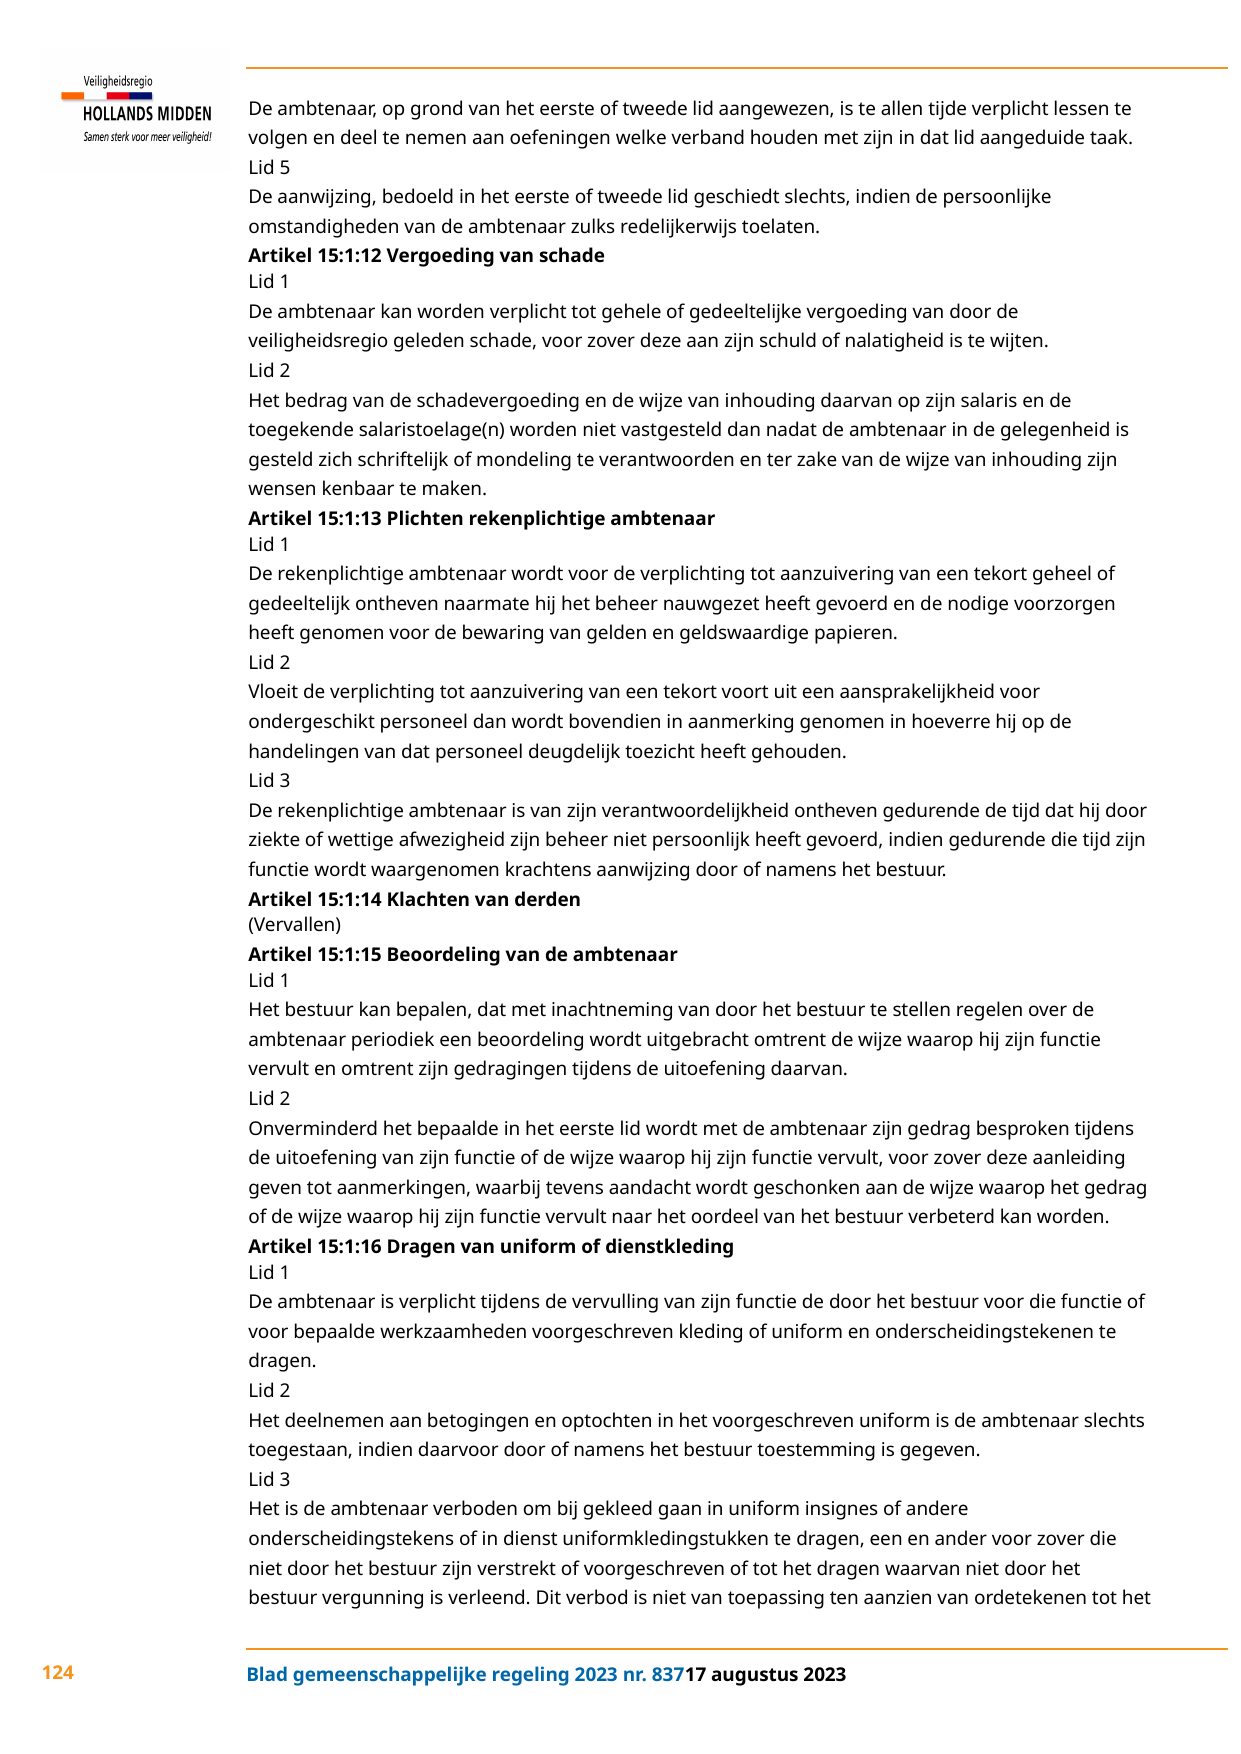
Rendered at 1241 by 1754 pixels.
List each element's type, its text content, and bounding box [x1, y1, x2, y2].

text De ambtenaar is verplicht tijdens de vervulling van zijn functie de door het bestuur voor die functie of voor bepaalde werkzaamheden voorgeschreven kleding of uniform en onderscheidingstekenen te dragen. [248, 1288, 1152, 1373]
text Artikel 15:1:16 Dragen van uniform of dienstkleding [248, 1233, 1152, 1259]
text Lid 2 [248, 649, 1152, 675]
text Artikel 15:1:12 Vergoeding van schade [248, 243, 1152, 268]
text Het bedrag van de schadevergoeding en de wijze van inhouding daarvan op zijn salaris en de toegekende salaristoelage(n) worden niet vastgesteld dan nadat de ambtenaar in de gelegenheid is gesteld zich schriftelijk of mondeling te verantwoorden en ter zake van de wijze van inhouding zijn wensen kenbaar te maken. [248, 387, 1152, 501]
text De ambtenaar, op grond van het eerste of tweede lid aangewezen, is te allen tijde verplicht lessen te volgen en deel te nemen aan oefeningen welke verband houden met zijn in dat lid aangeduide taak. [248, 95, 1152, 150]
text Lid 1 [248, 967, 1152, 993]
text Lid 3 [248, 767, 1152, 793]
text Lid 1 [248, 531, 1152, 557]
text Het deelnemen aan betogingen en optochten in het voorgeschreven uniform is de ambtenaar slechts toegestaan, indien daarvoor door of namens het bestuur toestemming is gegeven. [248, 1407, 1152, 1462]
text Artikel 15:1:15 Beoordeling van de ambtenaar [248, 941, 1152, 967]
text Lid 2 [248, 1085, 1152, 1111]
text De rekenplichtige ambtenaar is van zijn verantwoordelijkheid ontheven gedurende de tijd dat hij door ziekte of wettige afwezigheid zijn beheer niet persoonlijk heeft gevoerd, indien gedurende die tijd zijn functie wordt waargenomen krachtens aanwijzing door of namens het bestuur. [248, 797, 1152, 882]
text Het bestuur kan bepalen, dat met inachtneming van door het bestuur te stellen regelen over de ambtenaar periodiek een beoordeling wordt uitgebracht omtrent de wijze waarop hij zijn functie vervult en omtrent zijn gedragingen tijdens de uitoefening daarvan. [248, 996, 1152, 1081]
picture [41, 47, 231, 172]
text Het is de ambtenaar verboden om bij gekleed gaan in uniform insignes of andere onderscheidingstekens of in dienst uniformkledingstukken te dragen, een en ander voor zover die niet door het bestuur zijn verstrekt of voorgeschreven of tot het dragen waarvan niet door het bestuur vergunning is verleend. Dit verbod is niet van toepassing ten aanzien van ordetekenen tot het [248, 1496, 1152, 1610]
text Lid 3 [248, 1466, 1152, 1492]
text De ambtenaar kan worden verplicht tot gehele of gedeeltelijke vergoeding van door de veiligheidsregio geleden schade, voor zover deze aan zijn schuld of nalatigheid is te wijten. [248, 298, 1152, 353]
text Lid 1 [248, 268, 1152, 294]
text De rekenplichtige ambtenaar wordt voor de verplichting tot aanzuivering van een tekort geheel of gedeeltelijk ontheven naarmate hij het beheer nauwgezet heeft gevoerd en de nodige voorzorgen heeft genomen voor de bewaring van gelden en geldswaardige papieren. [248, 560, 1152, 645]
text Artikel 15:1:14 Klachten van derden [248, 886, 1152, 912]
text Lid 1 [248, 1259, 1152, 1284]
text Lid 5 [248, 154, 1152, 180]
text Artikel 15:1:13 Plichten rekenplichtige ambtenaar [248, 505, 1152, 531]
text Onverminderd het bepaalde in het eerste lid wordt met de ambtenaar zijn gedrag besproken tijdens de uitoefening van zijn functie of de wijze waarop hij zijn functie vervult, voor zover deze aanleiding geven tot aanmerkingen, waarbij tevens aandacht wordt geschonken aan de wijze waarop het gedrag of de wijze waarop hij zijn functie vervult naar het oordeel van het bestuur verbeterd kan worden. [248, 1115, 1152, 1229]
text De aanwijzing, bedoeld in het eerste of tweede lid geschiedt slechts, indien de persoonlijke omstandigheden van de ambtenaar zulks redelijkerwijs toelaten. [248, 183, 1152, 239]
text Lid 2 [248, 1377, 1152, 1403]
text Lid 2 [248, 357, 1152, 383]
text Vloeit de verplichting tot aanzuivering van een tekort voort uit een aansprakelijkheid voor ondergeschikt personeel dan wordt bovendien in aanmerking genomen in hoeverre hij op de handelingen van dat personeel deugdelijk toezicht heeft gehouden. [248, 679, 1152, 764]
text (Vervallen) [248, 912, 1152, 937]
